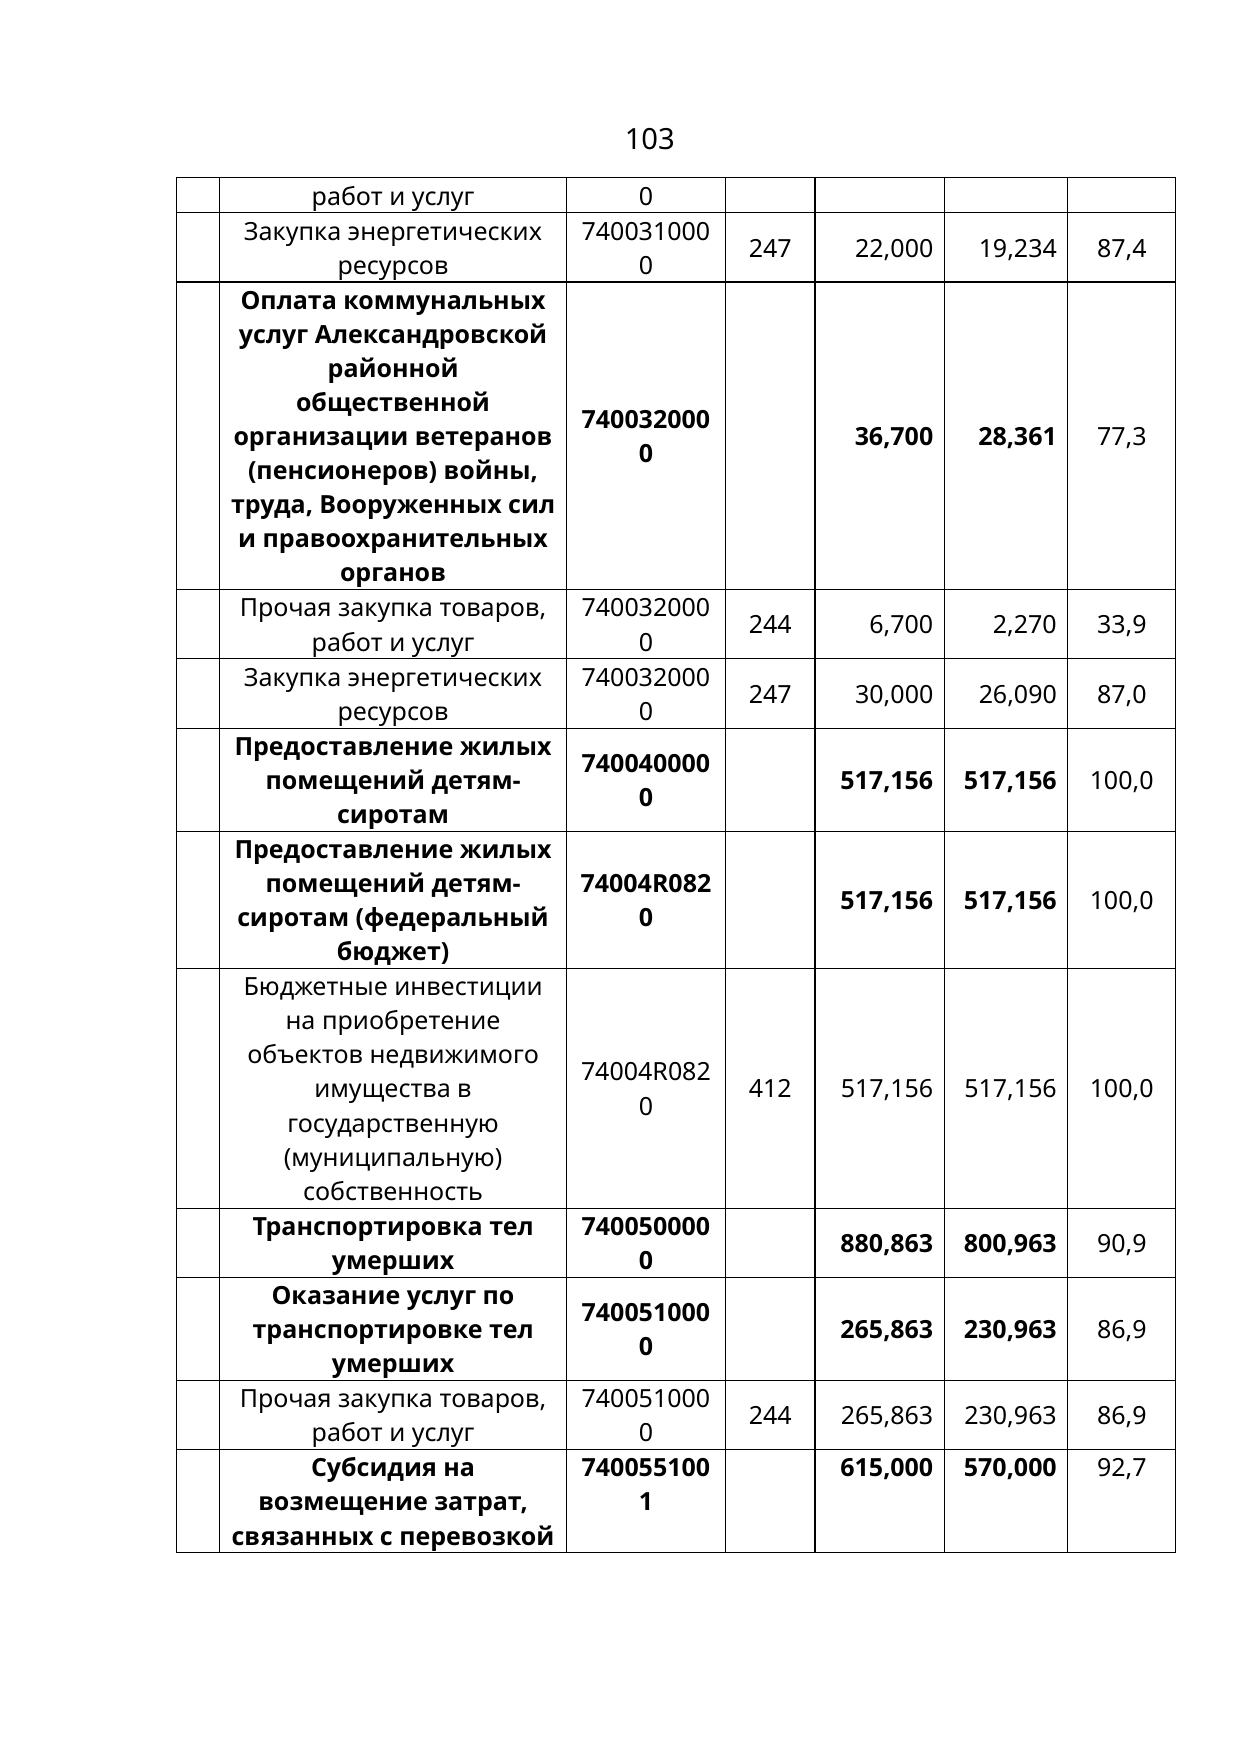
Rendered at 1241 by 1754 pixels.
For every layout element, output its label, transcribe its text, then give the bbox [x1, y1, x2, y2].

table_cell Предоставление жилых помещений детям-сиротам [220, 729, 566, 831]
table_cell [726, 832, 814, 968]
table_cell 7400400000 [567, 729, 725, 831]
table_cell [177, 1450, 219, 1552]
table_cell 517,156 [945, 969, 1067, 1207]
table_cell 26,090 [945, 659, 1067, 727]
table_cell [726, 1278, 814, 1380]
table_cell 100,0 [1068, 969, 1175, 1207]
table_cell 74004R0820 [567, 969, 725, 1207]
table_cell [177, 590, 219, 658]
table_cell 517,156 [945, 832, 1067, 968]
table_cell Оплата коммунальных услуг Александровской районной общественной организации ветеранов (пенсионеров) войны, труда, Вооруженных сил и правоохранительных органов [220, 283, 566, 589]
table_cell 7400320000 [567, 283, 725, 589]
table_cell Предоставление жилых помещений детям-сиротам (федеральный бюджет) [220, 832, 566, 968]
table_cell [945, 178, 1067, 212]
table_cell 265,863 [816, 1278, 944, 1380]
table_cell 87,0 [1068, 659, 1175, 727]
table_cell [726, 729, 814, 831]
table_cell Субсидия на возмещение затрат, связанных с перевозкой [220, 1450, 566, 1552]
table_cell Закупка энергетических ресурсов [220, 659, 566, 727]
table_cell 90,9 [1068, 1209, 1175, 1277]
table_cell 6,700 [816, 590, 944, 658]
table_cell [177, 659, 219, 727]
table_cell 7400551001 [567, 1450, 725, 1552]
table_cell 517,156 [945, 729, 1067, 831]
table_cell Прочая закупка товаров, работ и услуг [220, 590, 566, 658]
table_cell 244 [726, 590, 814, 658]
table_cell 7400310000 [567, 213, 725, 281]
table_cell 86,9 [1068, 1381, 1175, 1449]
table_cell 77,3 [1068, 283, 1175, 589]
table_cell 7400510000 [567, 1278, 725, 1380]
table_cell 2,270 [945, 590, 1067, 658]
table_cell 87,4 [1068, 213, 1175, 281]
table_cell работ и услуг [220, 178, 566, 212]
table_cell 100,0 [1068, 729, 1175, 831]
table_cell 86,9 [1068, 1278, 1175, 1380]
table_cell 517,156 [816, 969, 944, 1207]
table_cell [726, 1209, 814, 1277]
table_cell 30,000 [816, 659, 944, 727]
table_cell 7400510000 [567, 1381, 725, 1449]
table_cell [177, 178, 219, 212]
table_cell 7400320000 [567, 590, 725, 658]
table_cell [1068, 178, 1175, 212]
table_cell 33,9 [1068, 590, 1175, 658]
table_cell 517,156 [816, 729, 944, 831]
table_cell [177, 729, 219, 831]
table_cell 19,234 [945, 213, 1067, 281]
table_cell 7400320000 [567, 659, 725, 727]
table_cell Прочая закупка товаров, работ и услуг [220, 1381, 566, 1449]
table_cell 22,000 [816, 213, 944, 281]
table_cell 28,361 [945, 283, 1067, 589]
table_cell 100,0 [1068, 832, 1175, 968]
table_cell 36,700 [816, 283, 944, 589]
table_cell 880,863 [816, 1209, 944, 1277]
table_cell Оказание услуг по транспортировке тел умерших [220, 1278, 566, 1380]
table_cell 265,863 [816, 1381, 944, 1449]
table_cell Бюджетные инвестиции на приобретение объектов недвижимого имущества в государственную (муниципальную) собственность [220, 969, 566, 1207]
table_cell [177, 832, 219, 968]
table_cell 7400500000 [567, 1209, 725, 1277]
table_cell [726, 1450, 814, 1552]
table_cell 247 [726, 213, 814, 281]
table_cell [177, 283, 219, 589]
table_cell [177, 1381, 219, 1449]
table_cell [177, 969, 219, 1207]
table_cell 230,963 [945, 1278, 1067, 1380]
table_cell 92,7 [1068, 1450, 1175, 1552]
table_cell Закупка энергетических ресурсов [220, 213, 566, 281]
table_cell Транспортировка тел умерших [220, 1209, 566, 1277]
table_cell 570,000 [945, 1450, 1067, 1552]
table_cell [726, 283, 814, 589]
table_cell [177, 213, 219, 281]
table_cell 230,963 [945, 1381, 1067, 1449]
table_cell 247 [726, 659, 814, 727]
table_cell 517,156 [816, 832, 944, 968]
table_cell 800,963 [945, 1209, 1067, 1277]
table_cell [726, 178, 814, 212]
table_cell [177, 1278, 219, 1380]
table_cell 244 [726, 1381, 814, 1449]
table_cell 74004R0820 [567, 832, 725, 968]
table_cell [177, 1209, 219, 1277]
table_cell [816, 178, 944, 212]
table_cell 615,000 [816, 1450, 944, 1552]
table_cell 0 [567, 178, 725, 212]
table_cell 412 [726, 969, 814, 1207]
